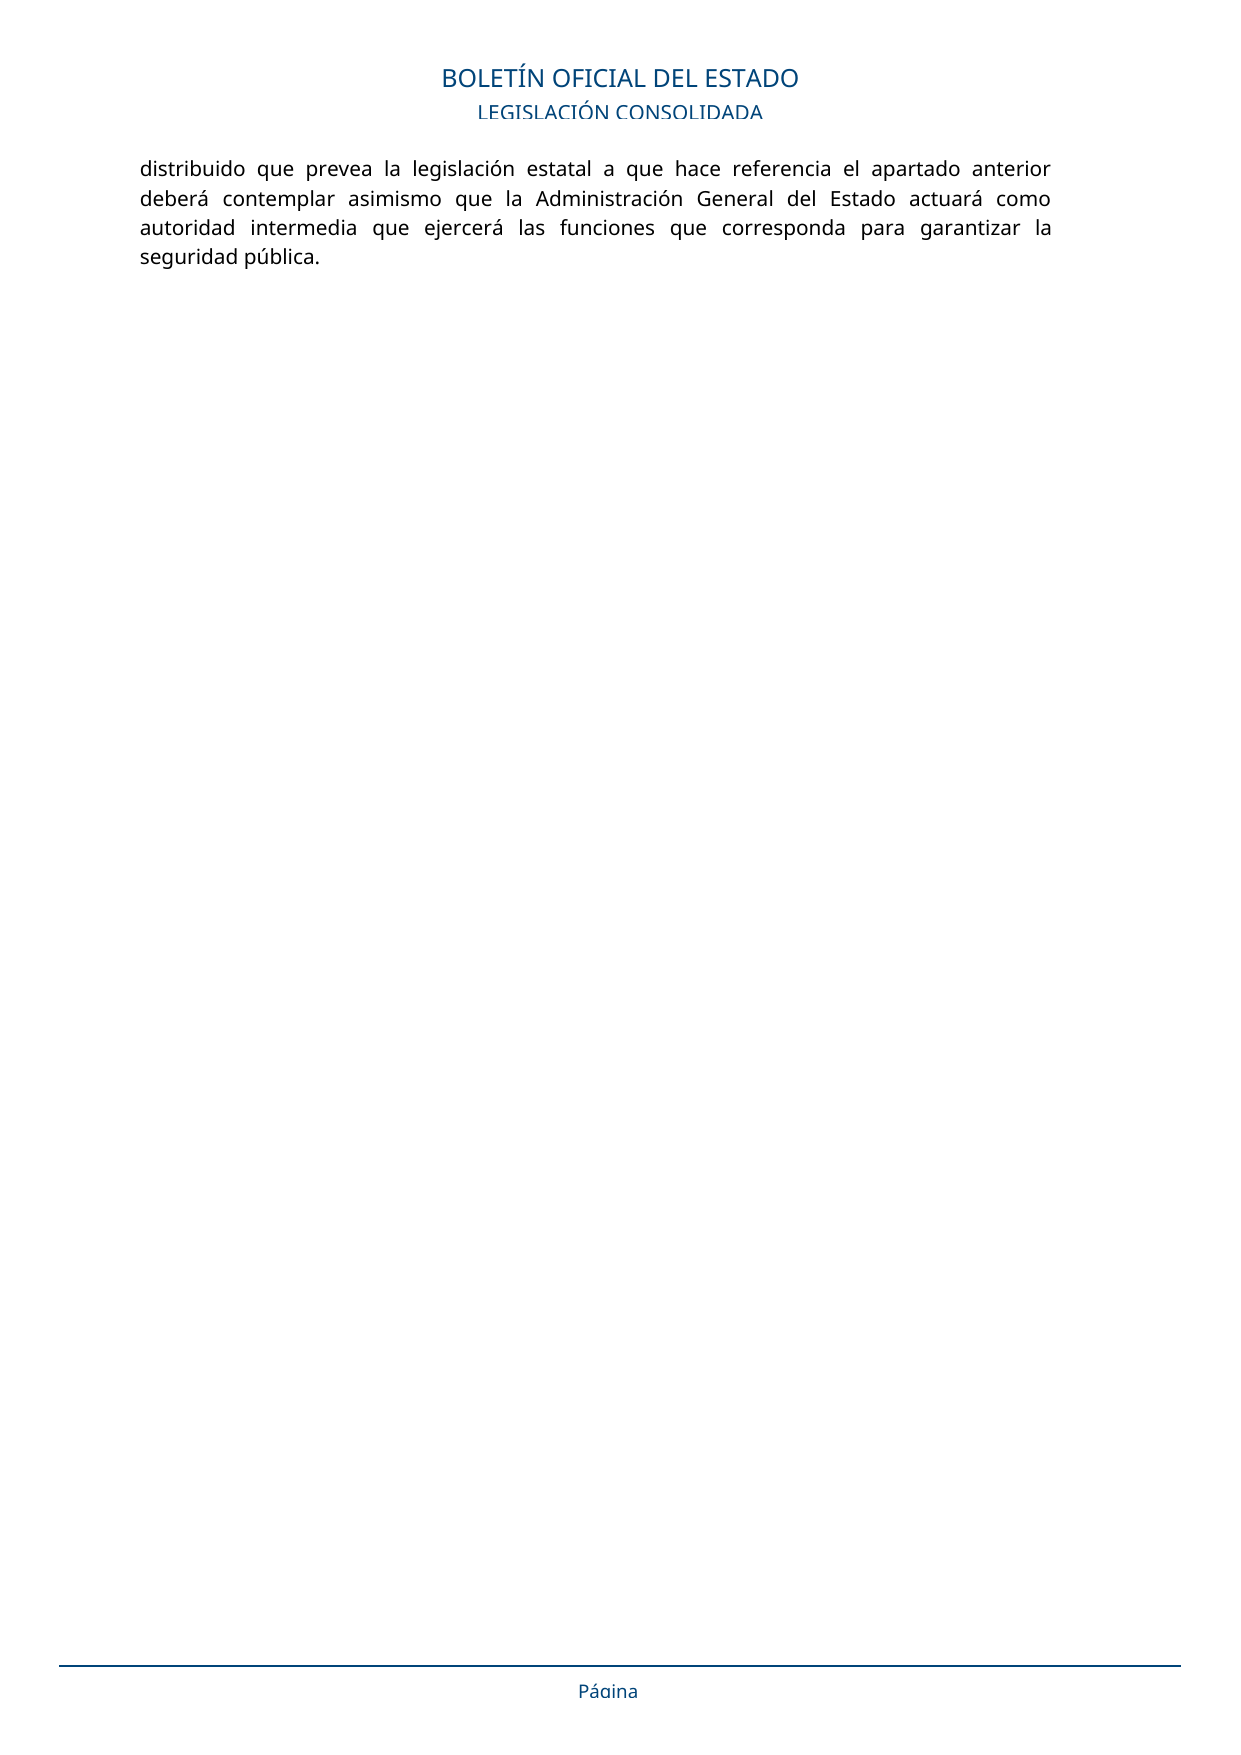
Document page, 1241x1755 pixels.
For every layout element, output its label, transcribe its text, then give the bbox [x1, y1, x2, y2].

list distribuido que prevea la legislación estatal a que hace referencia el apartado anterior deberá contemplar asimismo que la Administración General del Estado actuará como autoridad intermedia que ejercerá las funciones que corresponda para garantizar la seguridad pública. [139, 154, 1052, 271]
